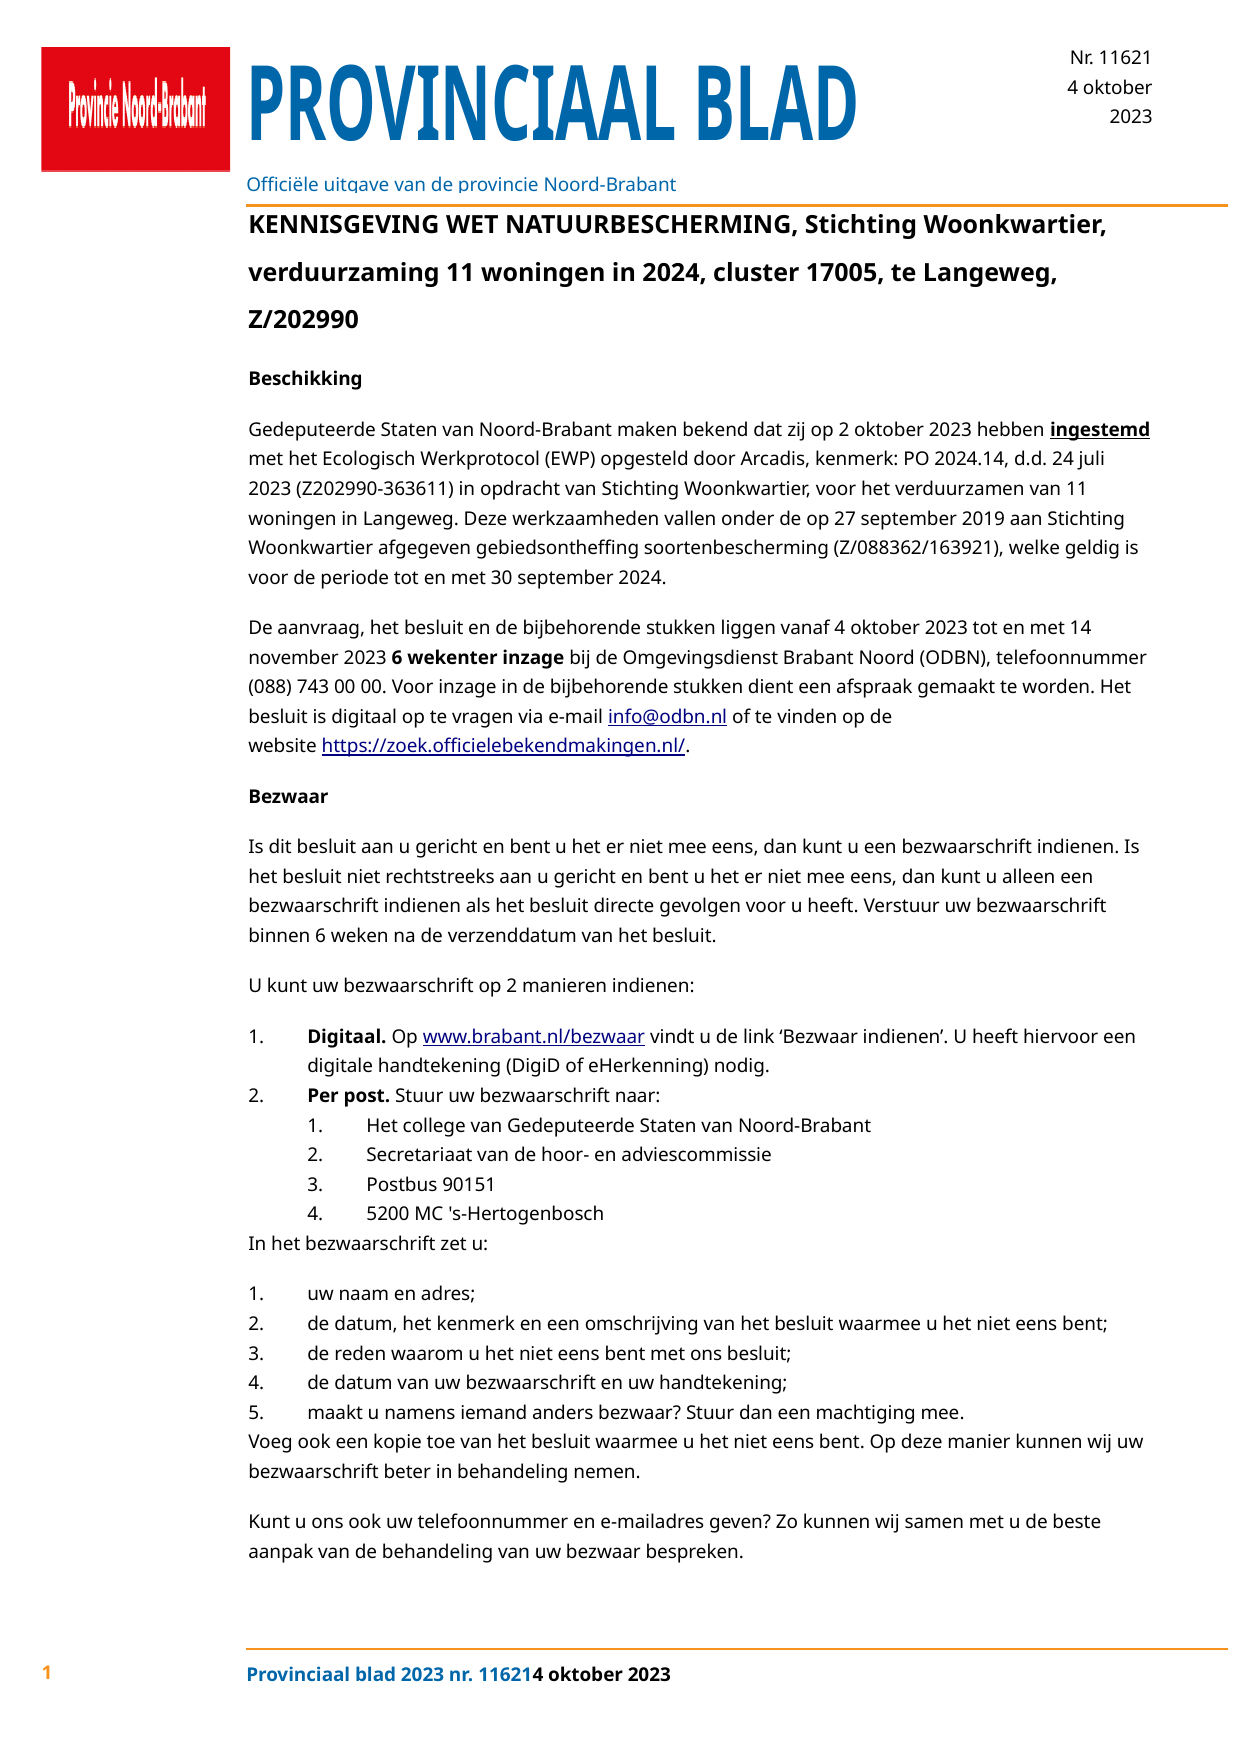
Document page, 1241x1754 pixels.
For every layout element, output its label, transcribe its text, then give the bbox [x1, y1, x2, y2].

text Bezwaar [248, 783, 1152, 809]
text De aanvraag, het besluit en de bijbehorende stukken liggen vanaf 4 oktober 2023 tot en met 14 november 2023 6 wekenter inzage bij de Omgevingsdienst Brabant Noord (ODBN), telefoonnummer (088) 743 00 00. Voor inzage in de bijbehorende stukken dient een afspraak gemaakt te worden. Het besluit is digitaal op te vragen via e-mail info@odbn.nl of te vinden op de website https://zoek.officielebekendmakingen.nl/. [248, 614, 1152, 758]
text KENNISGEVING WET NATUURBESCHERMING, Stichting Woonkwartier, verduurzaming 11 woningen in 2024, cluster 17005, te Langeweg, Z/202990 [248, 207, 1152, 336]
text Beschikking [248, 366, 1152, 391]
list maakt u namens iemand anders bezwaar? Stuur dan een machtiging mee. [248, 1399, 1152, 1424]
list Per post. Stuur uw bezwaarschrift naar: [248, 1082, 1152, 1108]
text Is dit besluit aan u gericht en bent u het er niet mee eens, dan kunt u een bezwaarschrift indienen. Is het besluit niet rechtstreeks aan u gericht en bent u het er niet mee eens, dan kunt u alleen een bezwaarschrift indienen als het besluit directe gevolgen voor u heeft. Verstuur uw bezwaarschrift binnen 6 weken na de verzenddatum van het besluit. [248, 833, 1152, 948]
picture [41, 47, 231, 172]
text In het bezwaarschrift zet u: [248, 1230, 1152, 1256]
list de reden waarom u het niet eens bent met ons besluit; [248, 1340, 1152, 1365]
list Secretariaat van de hoor- en adviescommissie [307, 1141, 1152, 1167]
list de datum van uw bezwaarschrift en uw handtekening; [248, 1369, 1152, 1395]
list Postbus 90151 [307, 1171, 1152, 1197]
text Gedeputeerde Staten van Noord-Brabant maken bekend dat zij op 2 oktober 2023 hebben ingestemd met het Ecologisch Werkprotocol (EWP) opgesteld door Arcadis, kenmerk: PO 2024.14, d.d. 24 juli 2023 (Z202990-363611) in opdracht van Stichting Woonkwartier, voor het verduurzamen van 11 woningen in Langeweg. Deze werkzaamheden vallen onder de op 27 september 2019 aan Stichting Woonkwartier afgegeven gebiedsontheffing soortenbescherming (Z/088362/163921), welke geldig is voor de periode tot en met 30 september 2024. [248, 416, 1152, 589]
list uw naam en adres; [248, 1281, 1152, 1306]
list de datum, het kenmerk en een omschrijving van het besluit waarmee u het niet eens bent; [248, 1310, 1152, 1336]
text Voeg ook een kopie toe van het besluit waarmee u het niet eens bent. Op deze manier kunnen wij uw bezwaarschrift beter in behandeling nemen. [248, 1428, 1152, 1484]
text Kunt u ons ook uw telefoonnummer en e-mailadres geven? Zo kunnen wij samen met u de beste aanpak van de behandeling van uw bezwaar bespreken. [248, 1508, 1152, 1564]
list Digitaal. Op www.brabant.nl/bezwaar vindt u de link ‘Bezwaar indienen’. U heeft hiervoor een digitale handtekening (DigiD of eHerkenning) nodig. [248, 1023, 1152, 1078]
list Het college van Gedeputeerde Staten van Noord-Brabant [307, 1112, 1152, 1137]
list 5200 MC 's‑Hertogenbosch [307, 1201, 1152, 1226]
text U kunt uw bezwaarschrift op 2 manieren indienen: [248, 973, 1152, 998]
